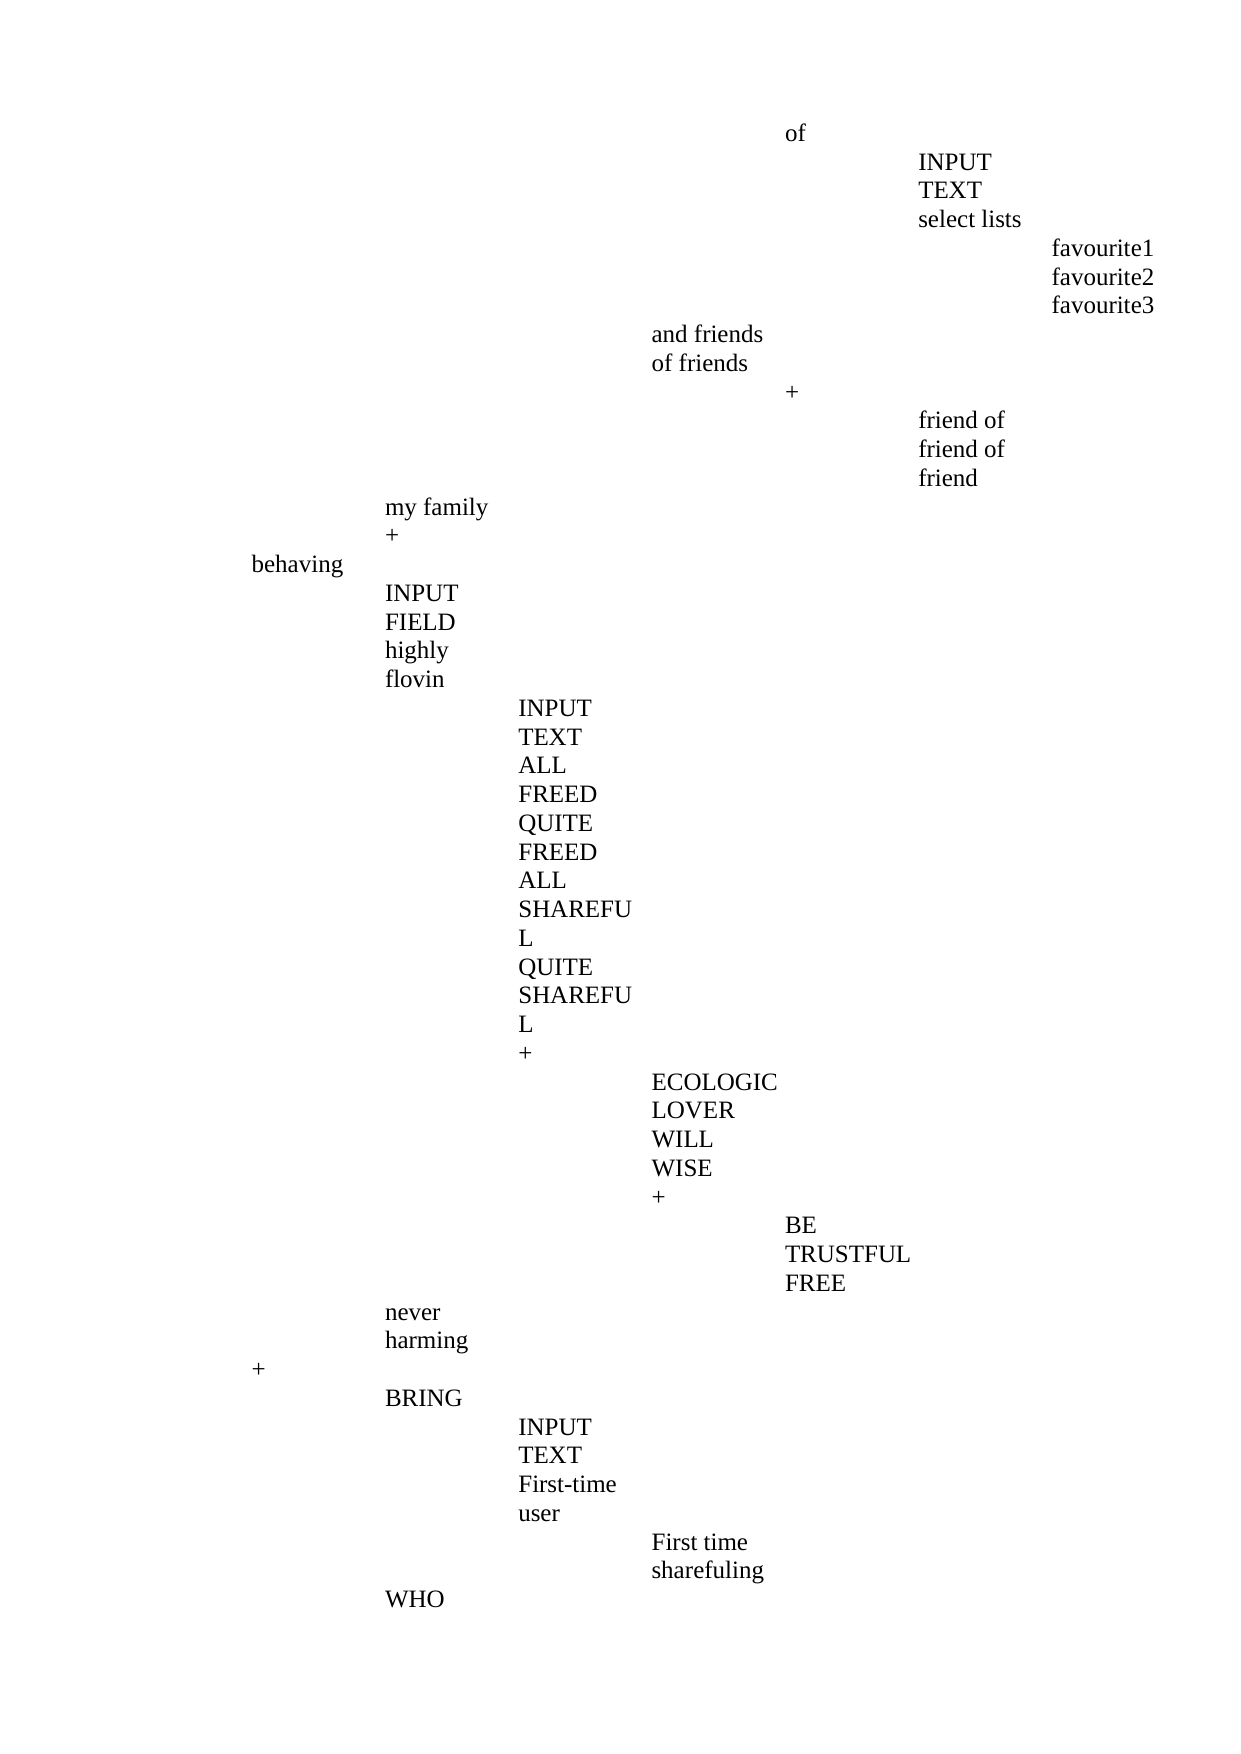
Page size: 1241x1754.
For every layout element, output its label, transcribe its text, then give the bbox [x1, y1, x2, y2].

table_cell [782, 492, 915, 521]
table_cell [648, 1268, 782, 1297]
table_cell [1048, 1096, 1182, 1124]
table_cell [782, 1383, 915, 1412]
table_cell [915, 262, 1048, 291]
table_cell [112, 1038, 248, 1067]
table_cell [648, 377, 782, 406]
table_cell [782, 866, 915, 952]
table_cell [382, 377, 515, 406]
table_cell [248, 1182, 382, 1211]
table_cell [648, 492, 782, 521]
table_cell [382, 1153, 515, 1182]
table_cell [648, 1383, 782, 1412]
table_cell [112, 1383, 248, 1412]
table_cell [648, 1297, 782, 1354]
table_cell [1048, 406, 1182, 492]
table_cell [1048, 1297, 1182, 1354]
table_cell [782, 1038, 915, 1067]
table_cell [248, 406, 382, 492]
table_cell [1048, 1038, 1182, 1067]
table_cell [112, 492, 248, 521]
table_cell [112, 693, 248, 751]
table_cell [648, 808, 782, 866]
table_cell [382, 866, 515, 952]
table_cell [248, 1096, 382, 1124]
table_cell [648, 147, 782, 204]
table_cell [382, 1182, 515, 1211]
table_cell [248, 1038, 382, 1067]
table_cell WISE [648, 1153, 782, 1182]
table_cell [1048, 578, 1182, 636]
table_cell [382, 808, 515, 866]
table_cell [248, 636, 382, 693]
table_cell [112, 233, 248, 262]
table_cell INPUT TEXT [515, 693, 648, 751]
table_cell [515, 204, 648, 233]
table_cell [782, 549, 915, 578]
table_cell my family [382, 492, 515, 521]
table_cell [915, 1153, 1048, 1182]
table_cell [515, 1096, 648, 1124]
table_cell [515, 1124, 648, 1153]
table_cell [515, 1584, 648, 1613]
table_cell [515, 1067, 648, 1096]
table_cell [112, 406, 248, 492]
table_cell [248, 1412, 382, 1469]
table_cell friend of friend of friend [915, 406, 1048, 492]
table_cell [648, 751, 782, 808]
table_cell [1048, 492, 1182, 521]
table_cell [248, 147, 382, 204]
table_cell + [382, 521, 515, 549]
table_cell [248, 118, 382, 147]
table_cell [112, 377, 248, 406]
table_cell [382, 262, 515, 291]
table_cell [1048, 1124, 1182, 1153]
table_cell [782, 1153, 915, 1182]
table_cell [382, 1527, 515, 1584]
table_cell + [648, 1182, 782, 1211]
table_cell [515, 1153, 648, 1182]
table_cell [648, 636, 782, 693]
table_cell [248, 1239, 382, 1268]
table_cell of [782, 118, 915, 147]
table_cell highly flovin [382, 636, 515, 693]
table_cell [648, 578, 782, 636]
table_cell [382, 1268, 515, 1297]
table_cell [112, 866, 248, 952]
table_cell [248, 751, 382, 808]
table_cell [112, 808, 248, 866]
table_cell [915, 291, 1048, 319]
table_cell [248, 693, 382, 751]
table_cell [112, 118, 248, 147]
table_cell [782, 1124, 915, 1153]
table_cell [915, 1038, 1048, 1067]
table_cell [248, 1297, 382, 1354]
table_cell [248, 1383, 382, 1412]
table_cell [648, 204, 782, 233]
table_cell favourite2 [1048, 262, 1182, 291]
table_cell BE [782, 1211, 915, 1239]
table_cell [112, 751, 248, 808]
table_cell [782, 693, 915, 751]
table_cell [515, 1297, 648, 1354]
table_cell [915, 1383, 1048, 1412]
table_cell [648, 1038, 782, 1067]
table_cell [648, 1469, 782, 1527]
table_cell [515, 636, 648, 693]
table_cell [515, 521, 648, 549]
table_cell [112, 319, 248, 377]
table_cell ALL FREED [515, 751, 648, 808]
table_cell [382, 1469, 515, 1527]
table_cell [915, 1584, 1048, 1613]
table_cell [1048, 1412, 1182, 1469]
table_cell First time sharefuling [648, 1527, 782, 1584]
table_cell [1048, 1584, 1182, 1613]
table_cell [648, 1584, 782, 1613]
table_cell [1048, 1067, 1182, 1096]
table_cell [1048, 204, 1182, 233]
table_cell favourite1 [1048, 233, 1182, 262]
table_cell [782, 1584, 915, 1613]
table_cell [112, 1297, 248, 1354]
table_cell [782, 1469, 915, 1527]
table_cell [1048, 1469, 1182, 1527]
table_cell [782, 1096, 915, 1124]
table_cell [782, 808, 915, 866]
table_cell [915, 1268, 1048, 1297]
table_cell [1048, 1153, 1182, 1182]
table_cell [382, 1124, 515, 1153]
table_cell [648, 406, 782, 492]
table_cell [1048, 808, 1182, 866]
table_cell FREE [782, 1268, 915, 1297]
table_cell [1048, 319, 1182, 377]
table_cell favourite3 [1048, 291, 1182, 319]
table_cell [112, 521, 248, 549]
table_cell [248, 1153, 382, 1182]
table_cell [648, 952, 782, 1038]
table_cell [112, 1584, 248, 1613]
table_cell [782, 147, 915, 204]
table_cell [382, 952, 515, 1038]
table_cell [515, 262, 648, 291]
table_cell [915, 808, 1048, 866]
table_cell [382, 1096, 515, 1124]
table_cell [382, 693, 515, 751]
table_cell [915, 1412, 1048, 1469]
table_cell [1048, 1182, 1182, 1211]
table_cell [915, 693, 1048, 751]
table_cell [782, 952, 915, 1038]
table_cell [112, 147, 248, 204]
table_cell [1048, 1211, 1182, 1239]
table_cell [1048, 521, 1182, 549]
table_cell [112, 262, 248, 291]
table_cell [648, 521, 782, 549]
table_cell [112, 1124, 248, 1153]
table_cell [648, 866, 782, 952]
table_cell [782, 262, 915, 291]
table_cell [915, 1182, 1048, 1211]
table_cell [382, 1067, 515, 1096]
table_cell [382, 1354, 515, 1383]
table_cell [782, 1527, 915, 1584]
table_cell [782, 1182, 915, 1211]
table_cell [648, 549, 782, 578]
table_cell [382, 147, 515, 204]
table_cell [515, 406, 648, 492]
table_cell [515, 1268, 648, 1297]
table_cell [515, 1383, 648, 1412]
table_cell [248, 1584, 382, 1613]
table_cell [382, 549, 515, 578]
table_cell QUITE FREED [515, 808, 648, 866]
table_cell [382, 319, 515, 377]
table_cell [248, 1067, 382, 1096]
table_cell [648, 118, 782, 147]
table_cell [382, 118, 515, 147]
table_cell TRUSTFUL [782, 1239, 915, 1268]
table_cell [248, 808, 382, 866]
table_cell + [515, 1038, 648, 1067]
table_cell [1048, 147, 1182, 204]
table_cell and friends of friends [648, 319, 782, 377]
table_cell [915, 521, 1048, 549]
table_cell [515, 578, 648, 636]
table_cell [1048, 952, 1182, 1038]
table_cell [112, 1469, 248, 1527]
table_cell [248, 233, 382, 262]
table_cell behaving [248, 549, 382, 578]
table_cell [515, 377, 648, 406]
table_cell [915, 636, 1048, 693]
table_cell [382, 204, 515, 233]
table_cell [248, 204, 382, 233]
table_cell [248, 291, 382, 319]
table_cell [248, 521, 382, 549]
table_cell WHO [382, 1584, 515, 1613]
table_cell [112, 1412, 248, 1469]
table_cell First-time user [515, 1469, 648, 1527]
table_cell [648, 1211, 782, 1239]
table_cell [782, 1297, 915, 1354]
table_cell ECOLOGIC [648, 1067, 782, 1096]
table_cell [382, 233, 515, 262]
table_cell [382, 751, 515, 808]
table_cell [248, 1268, 382, 1297]
table_cell WILL [648, 1124, 782, 1153]
table_cell [112, 636, 248, 693]
table_cell [915, 751, 1048, 808]
table_cell [648, 233, 782, 262]
table_cell [382, 1211, 515, 1239]
table_cell [112, 1268, 248, 1297]
table_cell [915, 549, 1048, 578]
table_cell [515, 291, 648, 319]
table_cell [1048, 693, 1182, 751]
table_cell [1048, 1527, 1182, 1584]
table_cell [782, 406, 915, 492]
table_cell QUITE SHAREFUL [515, 952, 648, 1038]
table_cell [515, 147, 648, 204]
table_cell INPUT TEXT [915, 147, 1048, 204]
table_cell [782, 578, 915, 636]
table_cell [515, 549, 648, 578]
table_cell [782, 1067, 915, 1096]
table_cell [515, 319, 648, 377]
table_cell [1048, 636, 1182, 693]
table_cell [915, 1239, 1048, 1268]
table_cell [112, 1527, 248, 1584]
table_cell [915, 1354, 1048, 1383]
table_cell never harming [382, 1297, 515, 1354]
table_cell [112, 1239, 248, 1268]
table_cell [1048, 1239, 1182, 1268]
table_cell [382, 1038, 515, 1067]
table_cell LOVER [648, 1096, 782, 1124]
table_cell [248, 866, 382, 952]
table_cell [515, 1354, 648, 1383]
table_cell [915, 492, 1048, 521]
table_cell [782, 233, 915, 262]
table_cell INPUT TEXT [515, 1412, 648, 1469]
table_cell [648, 291, 782, 319]
table_cell [915, 319, 1048, 377]
table_cell [782, 291, 915, 319]
table_cell [915, 866, 1048, 952]
table_cell [1048, 866, 1182, 952]
table_cell [782, 1412, 915, 1469]
table_cell [515, 1182, 648, 1211]
table_cell + [248, 1354, 382, 1383]
table_cell [515, 492, 648, 521]
table_cell [915, 578, 1048, 636]
table_cell [248, 377, 382, 406]
table_cell [382, 1239, 515, 1268]
table_cell [782, 1354, 915, 1383]
table_cell [112, 952, 248, 1038]
table_cell [515, 1211, 648, 1239]
table_cell [1048, 549, 1182, 578]
table_cell select lists [915, 204, 1048, 233]
table_cell ALL SHAREFUL [515, 866, 648, 952]
table_cell [1048, 1383, 1182, 1412]
table_cell [648, 1239, 782, 1268]
table_cell [915, 1067, 1048, 1096]
table_cell [782, 319, 915, 377]
table_cell [248, 492, 382, 521]
table_cell [915, 377, 1048, 406]
table_cell [515, 1527, 648, 1584]
table_cell [112, 204, 248, 233]
table_cell [1048, 377, 1182, 406]
table_cell [248, 952, 382, 1038]
table_cell [112, 1182, 248, 1211]
table_cell [915, 1124, 1048, 1153]
table_cell [515, 118, 648, 147]
table_cell [112, 1153, 248, 1182]
table_cell [915, 233, 1048, 262]
table_cell [782, 751, 915, 808]
table_cell [648, 1412, 782, 1469]
table_cell [248, 1469, 382, 1527]
table_cell [915, 1527, 1048, 1584]
table_cell [248, 1527, 382, 1584]
table_cell + [782, 377, 915, 406]
table_cell BRING [382, 1383, 515, 1412]
table_cell [248, 1211, 382, 1239]
table_cell [515, 233, 648, 262]
table_cell INPUT FIELD [382, 578, 515, 636]
table_cell [648, 262, 782, 291]
table_cell [382, 291, 515, 319]
table_cell [112, 549, 248, 578]
table_cell [915, 952, 1048, 1038]
table_cell [112, 1211, 248, 1239]
table_cell [1048, 751, 1182, 808]
table_cell [915, 1297, 1048, 1354]
table_cell [248, 262, 382, 291]
table_cell [112, 291, 248, 319]
table_cell [782, 204, 915, 233]
table_cell [382, 1412, 515, 1469]
table_cell [112, 1354, 248, 1383]
table_cell [915, 1096, 1048, 1124]
table_cell [782, 521, 915, 549]
table_cell [382, 406, 515, 492]
table_cell [648, 693, 782, 751]
table_cell [248, 319, 382, 377]
table_cell [915, 1211, 1048, 1239]
table_cell [515, 1239, 648, 1268]
table_cell [112, 1096, 248, 1124]
table_cell [1048, 1354, 1182, 1383]
table_cell [648, 1354, 782, 1383]
table_cell [915, 118, 1048, 147]
table_cell [112, 1067, 248, 1096]
table_cell [1048, 118, 1182, 147]
table_cell [1048, 1268, 1182, 1297]
table_cell [112, 578, 248, 636]
table_cell [248, 1124, 382, 1153]
table_cell [782, 636, 915, 693]
table_cell [915, 1469, 1048, 1527]
table_cell [248, 578, 382, 636]
